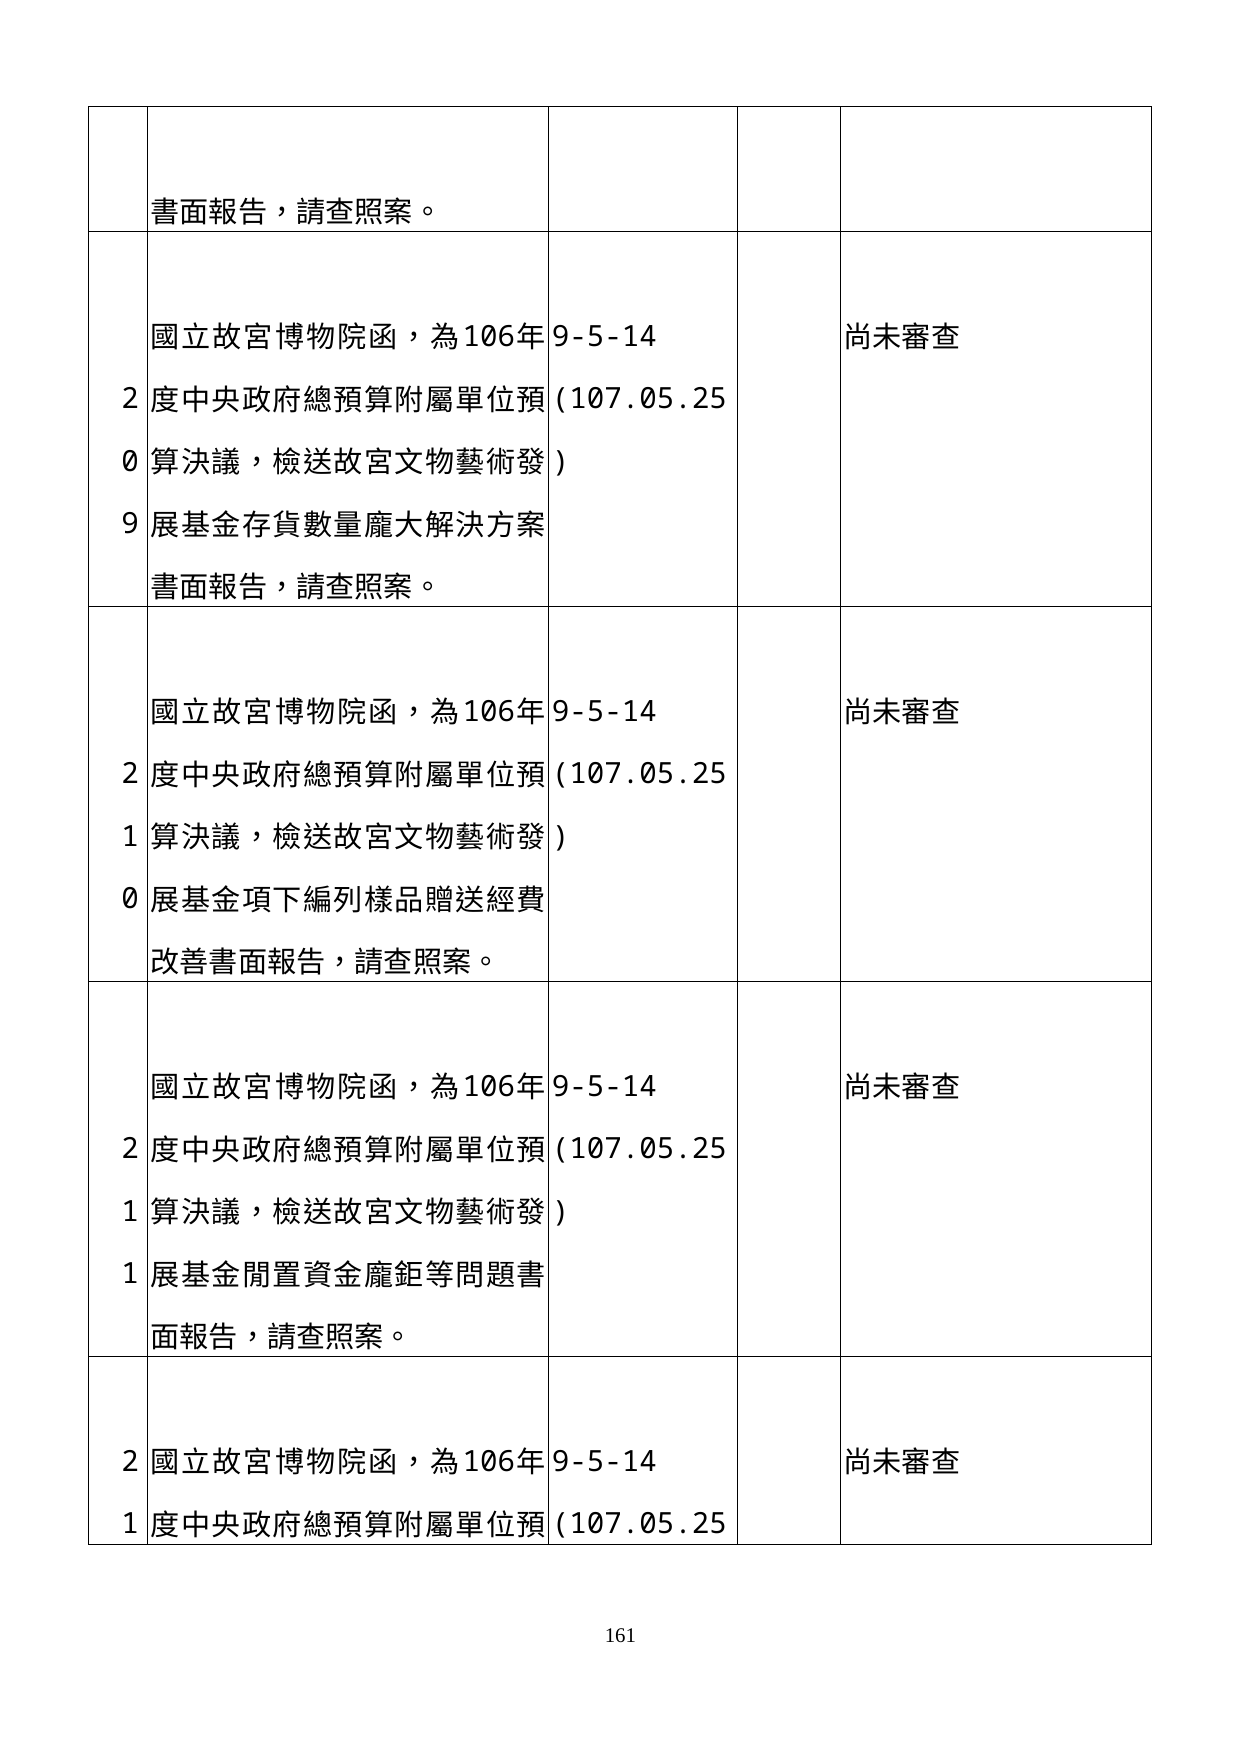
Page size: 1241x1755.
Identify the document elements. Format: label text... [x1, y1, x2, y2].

table_cell [738, 107, 840, 231]
table_cell [738, 1357, 840, 1543]
table_cell [89, 607, 147, 981]
table_cell 國立故宮博物院函，為106年度中央政府總預算附屬單位預算決議，檢送故宮文物藝術發展基金項下編列樣品贈送經費改善書面報告，請查照案。 [148, 607, 548, 981]
table_cell [738, 982, 840, 1356]
table_cell [89, 107, 147, 231]
table_cell 書面報告，請查照案。 [148, 107, 548, 231]
table_cell 國立故宮博物院函，為106年度中央政府總預算附屬單位預算決議，檢送故宮文物藝術發展基金存貨數量龐大解決方案書面報告，請查照案。 [148, 232, 548, 606]
table_cell 9-5-14 (107.05.25 [549, 1357, 737, 1543]
table_cell 9-5-14 (107.05.25) [549, 232, 737, 606]
table_cell [549, 107, 737, 231]
table_cell 9-5-14 (107.05.25) [549, 607, 737, 981]
table_cell [89, 982, 147, 1356]
table_cell [841, 107, 1151, 231]
table_cell 國立故宮博物院函，為106年度中央政府總預算附屬單位預 [148, 1357, 548, 1543]
table_cell 尚未審查 [841, 982, 1151, 1356]
table_cell [89, 1357, 147, 1543]
table_cell [89, 232, 147, 606]
table_cell 9-5-14 (107.05.25) [549, 982, 737, 1356]
table_cell 尚未審查 [841, 1357, 1151, 1543]
table_cell [738, 232, 840, 606]
table_cell 尚未審查 [841, 232, 1151, 606]
table_cell 尚未審查 [841, 607, 1151, 981]
table_cell [738, 607, 840, 981]
table_cell 國立故宮博物院函，為106年度中央政府總預算附屬單位預算決議，檢送故宮文物藝術發展基金閒置資金龐鉅等問題書面報告，請查照案。 [148, 982, 548, 1356]
